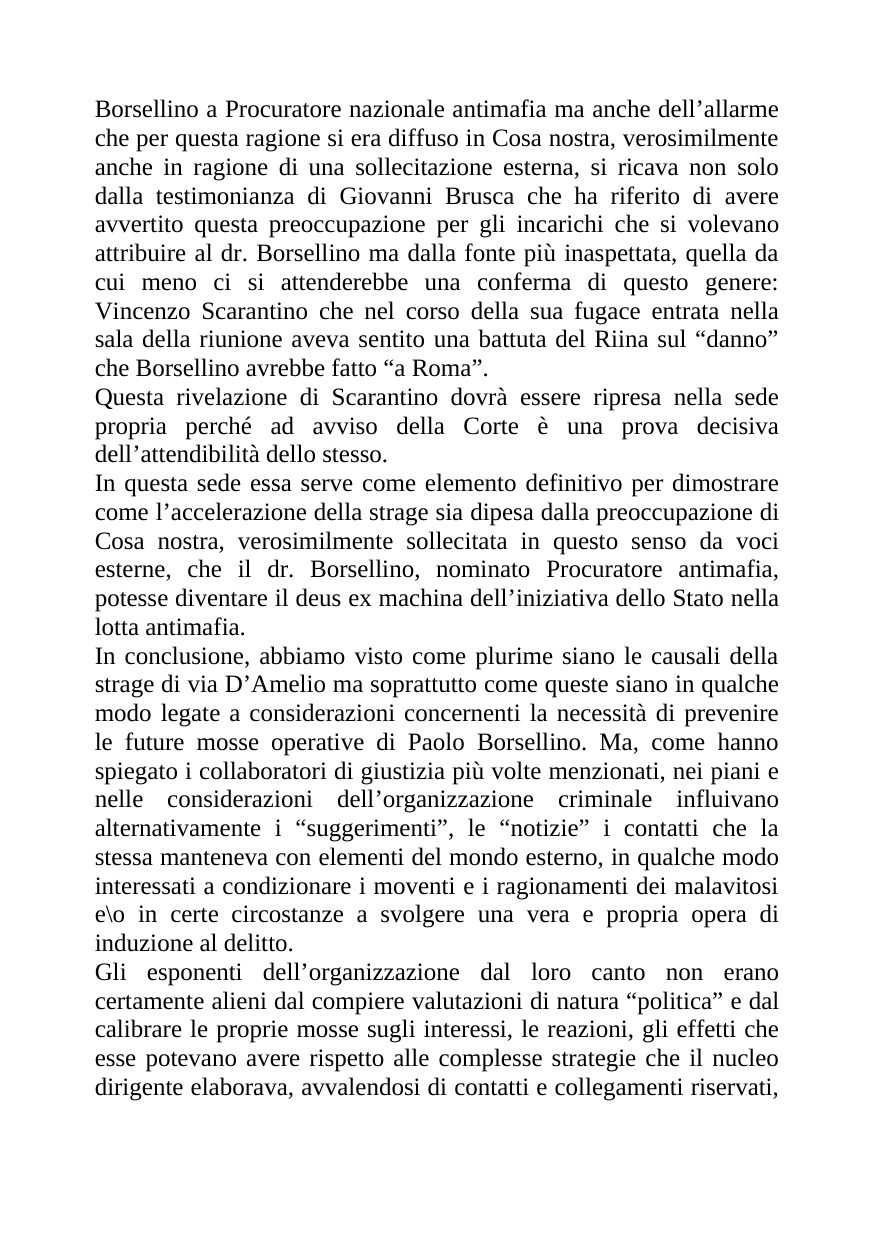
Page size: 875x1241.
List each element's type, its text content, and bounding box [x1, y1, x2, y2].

text In questa sede essa serve come elemento definitivo per dimostrare come l’accelerazione della strage sia dipesa dalla preoccupazione di Cosa nostra, verosimilmente sollecitata in questo senso da voci esterne, che il dr. Borsellino, nominato Procuratore antimafia, potesse diventare il deus ex machina dell’iniziativa dello Stato nella lotta antimafia. [94, 468, 779, 641]
text Gli esponenti dell’organizzazione dal loro canto non erano certamente alieni dal compiere valutazioni di natura “politica” e dal calibrare le proprie mosse sugli interessi, le reazioni, gli effetti che esse potevano avere rispetto alle complesse strategie che il nucleo dirigente elaborava, avvalendosi di contatti e collegamenti riservati, [94, 957, 779, 1101]
text In conclusione, abbiamo visto come plurime siano le causali della strage di via D’Amelio ma soprattutto come queste siano in qualche modo legate a considerazioni concernenti la necessità di prevenire le future mosse operative di Paolo Borsellino. Ma, come hanno spiegato i collaboratori di giustizia più volte menzionati, nei piani e nelle considerazioni dell’organizzazione criminale influivano alternativamente i “suggerimenti”, le “notizie” i contatti che la stessa manteneva con elementi del mondo esterno, in qualche modo interessati a condizionare i moventi e i ragionamenti dei malavitosi e\o in certe circostanze a svolgere una vera e propria opera di induzione al delitto. [94, 641, 779, 957]
text Borsellino a Procuratore nazionale antimafia ma anche dell’allarme che per questa ragione si era diffuso in Cosa nostra, verosimilmente anche in ragione di una sollecitazione esterna, si ricava non solo dalla testimonianza di Giovanni Brusca che ha riferito di avere avvertito questa preoccupazione per gli incarichi che si volevano attribuire al dr. Borsellino ma dalla fonte più inaspettata, quella da cui meno ci si attenderebbe una conferma di questo genere: Vincenzo Scarantino che nel corso della sua fugace entrata nella sala della riunione aveva sentito una battuta del Riina sul “danno” che Borsellino avrebbe fatto “a Roma”. [94, 94, 779, 382]
text Questa rivelazione di Scarantino dovrà essere ripresa nella sede propria perché ad avviso della Corte è una prova decisiva dell’attendibilità dello stesso. [94, 382, 779, 468]
